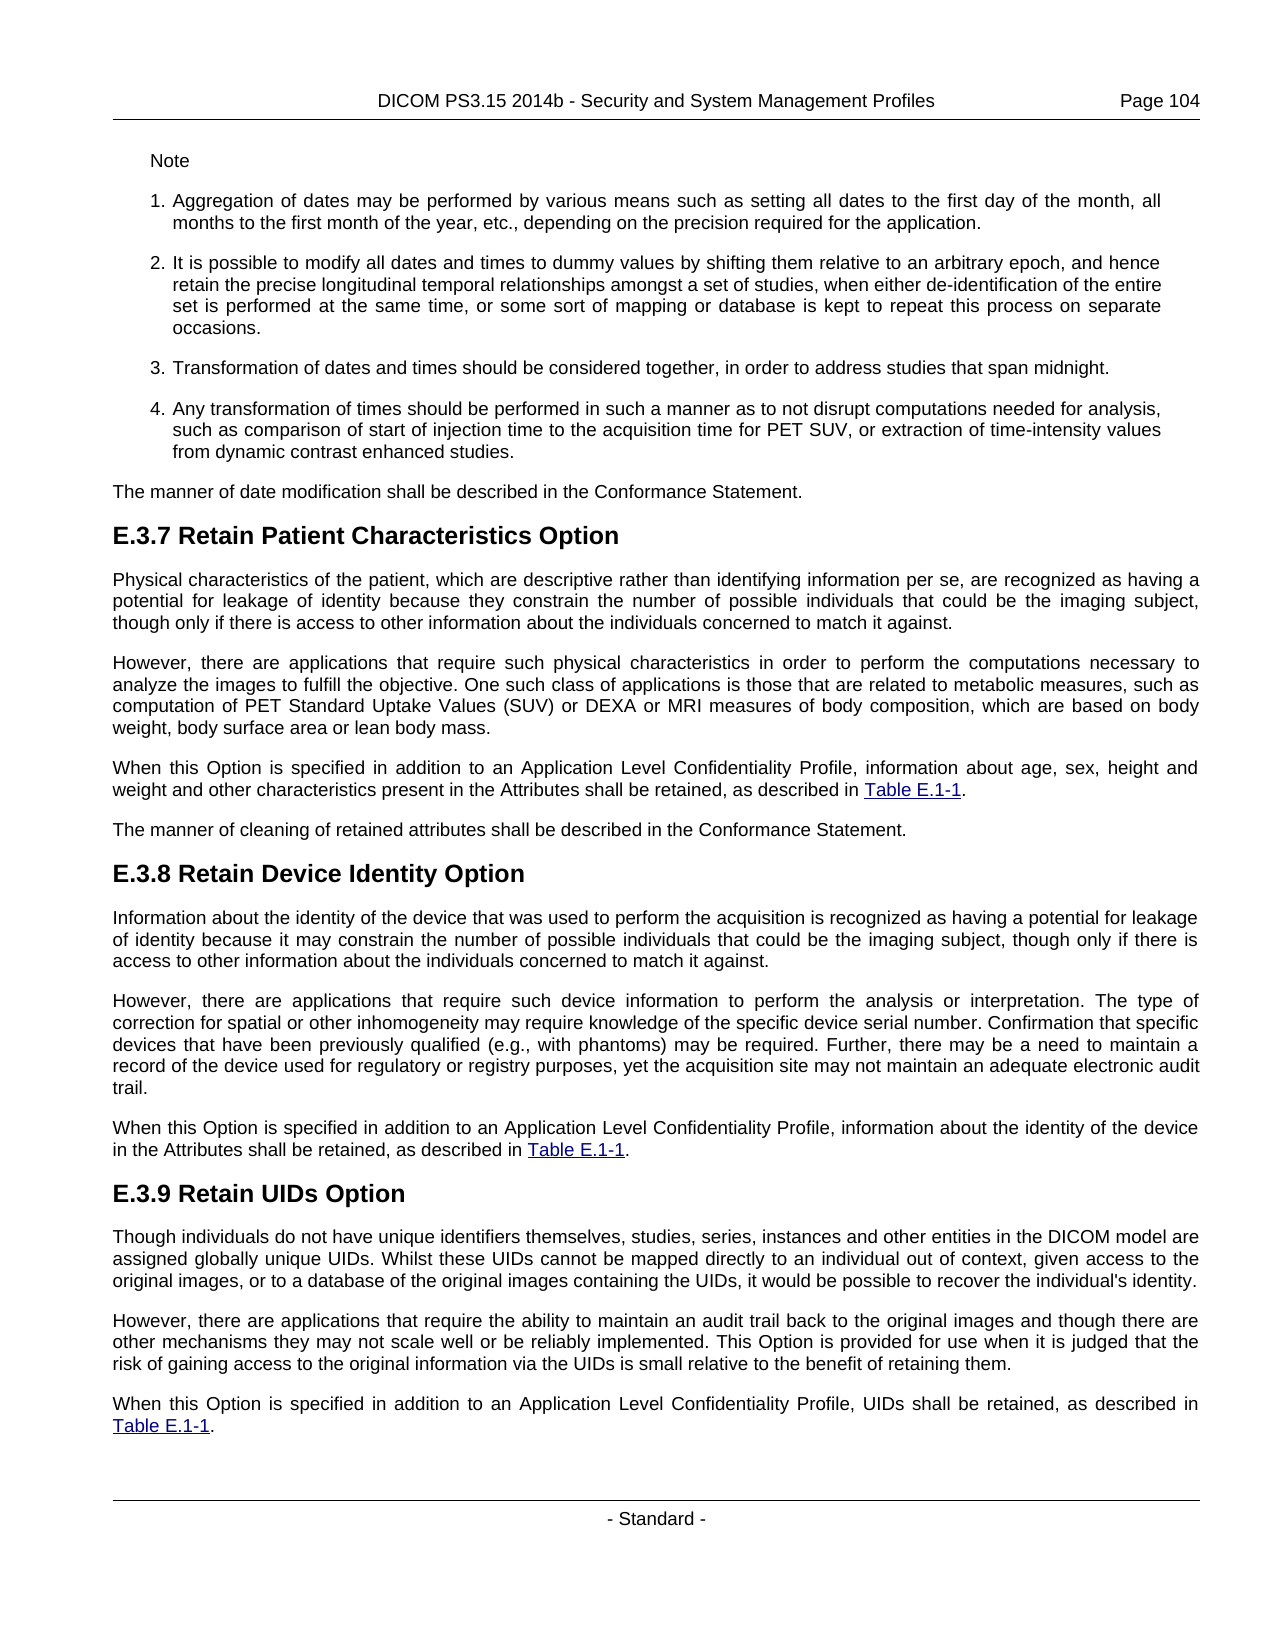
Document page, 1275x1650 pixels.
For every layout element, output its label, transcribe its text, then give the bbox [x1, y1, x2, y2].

text However, there are applications that require such device information to perform the analysis or interpretation. The type of correction for spatial or other inhomogeneity may require knowledge of the specific device serial number. Confirmation that specific devices that have been previously qualified (e.g., with phantoms) may be required. Further, there may be a need to maintain a record of the device used for regulatory or registry purposes, yet the acquisition site may not maintain an adequate electronic audit trail. [112, 990, 1200, 1098]
text Physical characteristics of the patient, which are descriptive rather than identifying information per se, are recognized as having a potential for leakage of identity because they constrain the number of possible individuals that could be the imaging subject, though only if there is access to other information about the individuals concerned to match it against. [112, 569, 1200, 633]
list Aggregation of dates may be performed by various means such as setting all dates to the first day of the month, all months to the first month of the year, etc., depending on the precision required for the application. [150, 190, 1162, 233]
text When this Option is specified in addition to an Application Level Confidentiality Profile, information about the identity of the device in the Attributes shall be retained, as described in Table E.1-1. [112, 1117, 1200, 1160]
text The manner of date modification shall be described in the Conformance Statement. [112, 481, 1200, 502]
list Any transformation of times should be performed in such a manner as to not disrupt computations needed for analysis, such as comparison of start of injection time to the acquisition time for PET SUV, or extraction of time-intensity values from dynamic contrast enhanced studies. [150, 397, 1162, 462]
text E.3.7 Retain Patient Characteristics Option [112, 521, 1200, 550]
list Transformation of dates and times should be considered together, in order to address studies that span midnight. [150, 357, 1162, 379]
text Information about the identity of the device that was used to perform the acquisition is recognized as having a potential for leakage of identity because it may constrain the number of possible individuals that could be the imaging subject, though only if there is access to other information about the individuals concerned to match it against. [112, 907, 1200, 972]
text However, there are applications that require such physical characteristics in order to perform the computations necessary to analyze the images to fulfill the objective. One such class of applications is those that are related to metabolic measures, such as computation of PET Standard Uptake Values (SUV) or DEXA or MRI measures of body composition, which are based on body weight, body surface area or lean body mass. [112, 652, 1200, 738]
text E.3.8 Retain Device Identity Option [112, 859, 1200, 888]
text When this Option is specified in addition to an Application Level Confidentiality Profile, information about age, sex, height and weight and other characteristics present in the Attributes shall be retained, as described in Table E.1-1. [112, 757, 1200, 800]
text E.3.9 Retain UIDs Option [112, 1179, 1200, 1207]
text However, there are applications that require the ability to maintain an audit trail back to the original images and though there are other mechanisms they may not scale well or be reliably implemented. This Option is provided for use when it is judged that the risk of gaining access to the original information via the UIDs is small relative to the benefit of retaining them. [112, 1310, 1200, 1374]
text Though individuals do not have unique identifiers themselves, studies, series, instances and other entities in the DICOM model are assigned globally unique UIDs. Whilst these UIDs cannot be mapped directly to an individual out of context, given access to the original images, or to a database of the original images containing the UIDs, it would be possible to recover the individual's identity. [112, 1226, 1200, 1291]
text When this Option is specified in addition to an Application Level Confidentiality Profile, UIDs shall be retained, as described in Table E.1-1. [112, 1393, 1200, 1436]
list It is possible to modify all dates and times to dummy values by shifting them relative to an arbitrary epoch, and hence retain the precise longitudinal temporal relationships amongst a set of studies, when either de-identification of the entire set is performed at the same time, or some sort of mapping or database is kept to repeat this process on separate occasions. [150, 252, 1162, 338]
text Note [150, 150, 1162, 172]
text The manner of cleaning of retained attributes shall be described in the Conformance Statement. [112, 819, 1200, 841]
